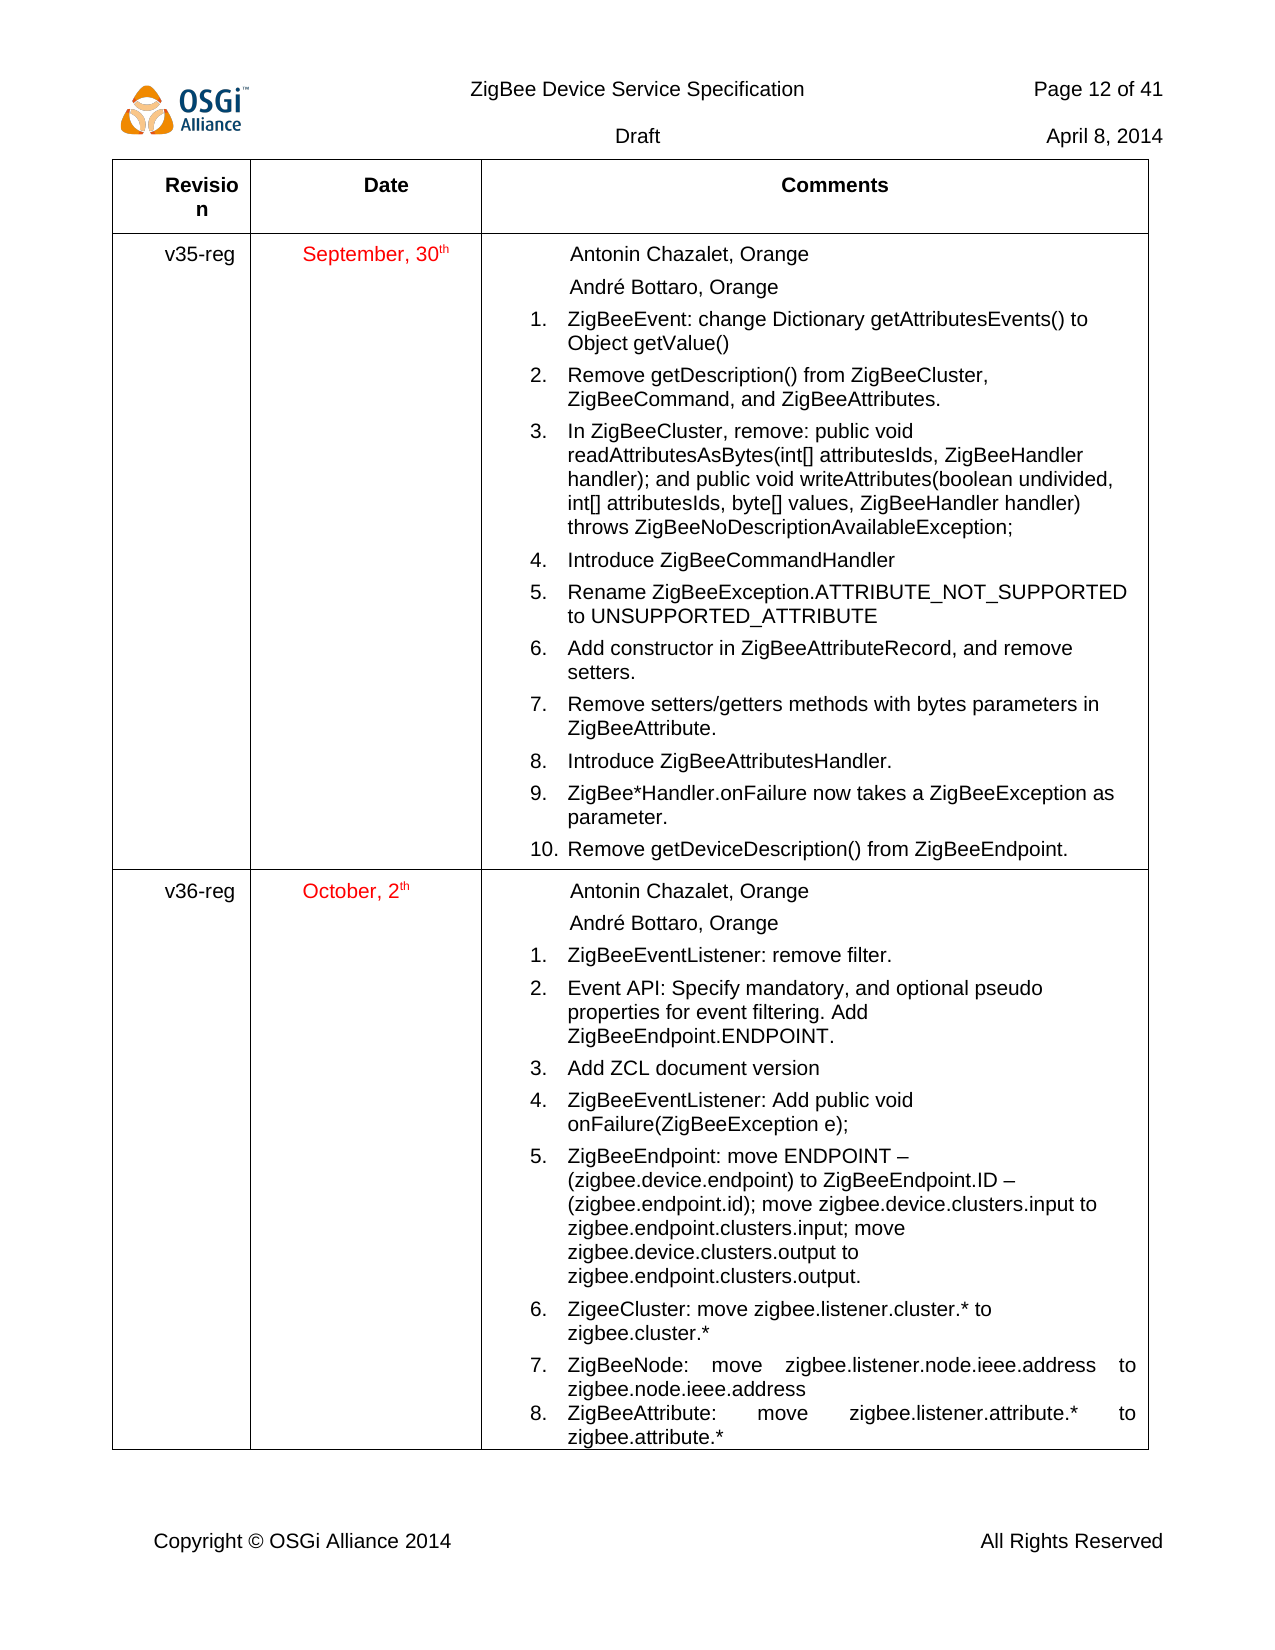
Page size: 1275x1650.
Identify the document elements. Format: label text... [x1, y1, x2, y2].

table_cell Antonin Chazalet, Orange André Bottaro, Orange ZigBeeEventListener: remove filter. Event API: Specify mandatory, and optional pseudo properties for event filtering. Add ZigBeeEndpoint.ENDPOINT. Add ZCL document version ZigBeeEventListener: Add public void onFailure(ZigBeeException e); ZigBeeEndpoint: move ENDPOINT – (zigbee.device.endpoint) to ZigBeeEndpoint.ID – (zigbee.endpoint.id); move zigbee.device.clusters.input to zigbee.endpoint.clusters.input; move zigbee.device.clusters.output to zigbee.endpoint.clusters.output. ZigeeCluster: move zigbee.listener.cluster.* to zigbee.cluster.* ZigBeeNode: move zigbee.listener.node.ieee.address to zigbee.node.ieee.address ZigBeeAttribute: move zigbee.listener.attribute.* to zigbee.attribute.* [482, 870, 1148, 1448]
table_cell Antonin Chazalet, Orange André Bottaro, Orange ZigBeeEvent: change Dictionary getAttributesEvents() to Object getValue() Remove getDescription() from ZigBeeCluster, ZigBeeCommand, and ZigBeeAttributes. In ZigBeeCluster, remove: public void readAttributesAsBytes(int[] attributesIds, ZigBeeHandler handler); and public void writeAttributes(boolean undivided, int[] attributesIds, byte[] values, ZigBeeHandler handler) throws ZigBeeNoDescriptionAvailableException; Introduce ZigBeeCommandHandler Rename ZigBeeException.ATTRIBUTE_NOT_SUPPORTED to UNSUPPORTED_ATTRIBUTE Add constructor in ZigBeeAttributeRecord, and remove setters. Remove setters/getters methods with bytes parameters in ZigBeeAttribute. Introduce ZigBeeAttributesHandler. ZigBee*Handler.onFailure now takes a ZigBeeException as parameter. Remove getDeviceDescription() from ZigBeeEndpoint. [482, 234, 1148, 869]
table_cell v36-reg [113, 870, 250, 1448]
table_header Date [251, 160, 481, 233]
table_cell September, 30th [251, 234, 481, 869]
table_header Comments [482, 160, 1148, 233]
table_cell v35-reg [113, 234, 250, 869]
table_header Revision [113, 160, 250, 233]
picture [113, 78, 257, 142]
table_cell October, 2th [251, 870, 481, 1448]
